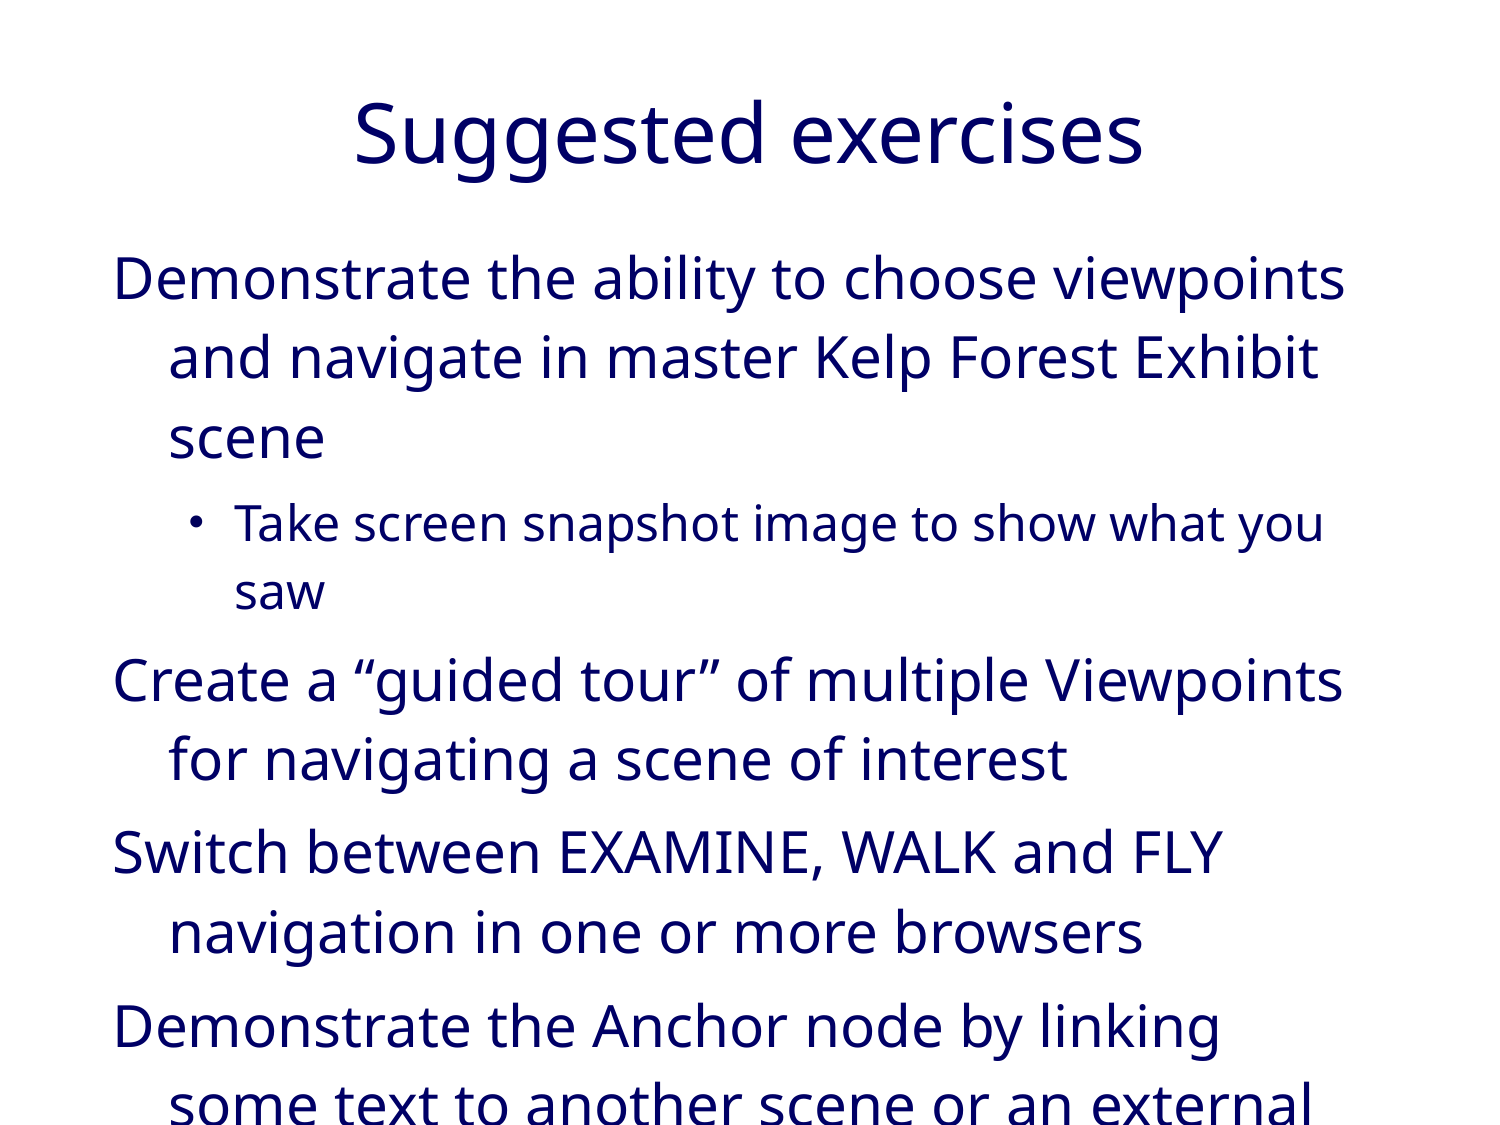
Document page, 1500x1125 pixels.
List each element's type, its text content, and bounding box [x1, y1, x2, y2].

list Demonstrate the ability to choose viewpoints and navigate in master Kelp Forest Exhibit scene Take screen snapshot image to show what you saw Create a “guided tour” of multiple Viewpoints for navigating a scene of interest Switch between EXAMINE, WALK and FLY navigation in one or more browsers Demonstrate the Anchor node by linking some text to another scene or an external web page Use Billboard for multiple Text descriptions, linked via Anchor to bind respective viewpoints [112, 237, 1388, 1072]
title Suggested exercises [112, 44, 1388, 218]
